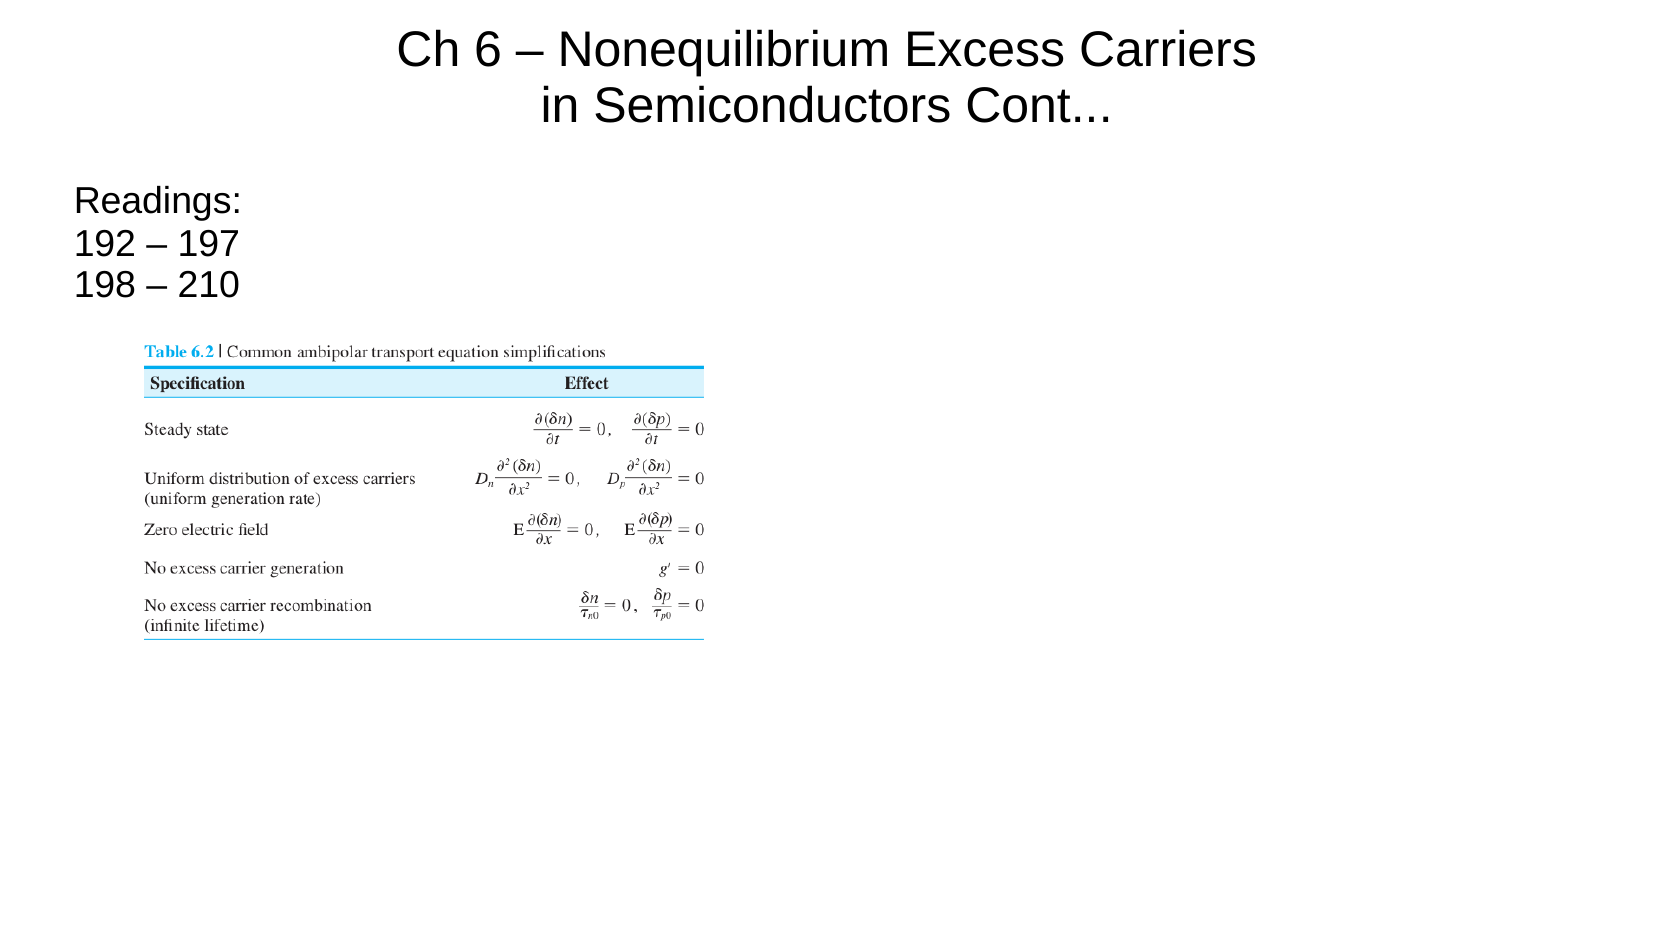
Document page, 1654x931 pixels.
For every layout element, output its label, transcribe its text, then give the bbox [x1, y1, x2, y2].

title Ch 6 – Nonequilibrium Excess Carriers in Semiconductors Cont... [82, 21, 1571, 134]
picture [118, 324, 728, 652]
text_box Readings: 192 – 197 198 – 210 [59, 172, 257, 314]
